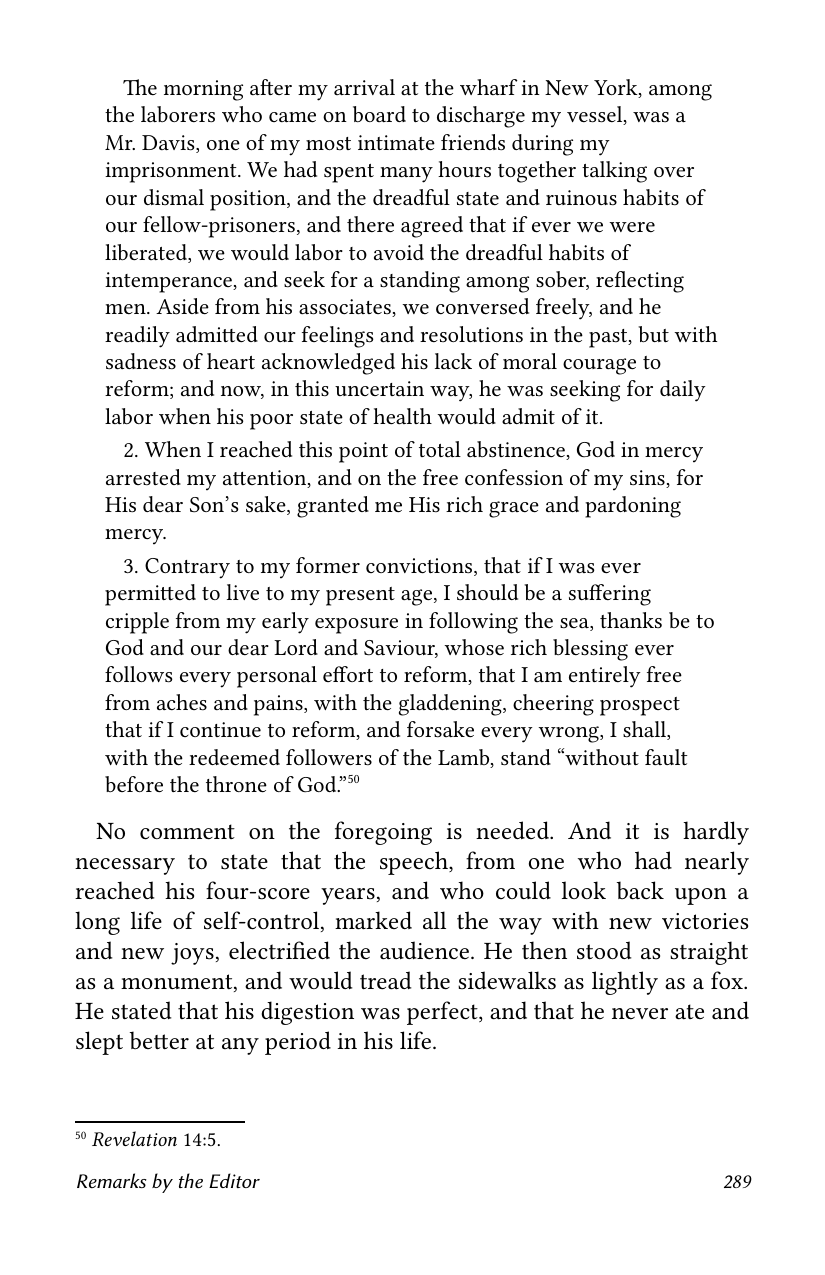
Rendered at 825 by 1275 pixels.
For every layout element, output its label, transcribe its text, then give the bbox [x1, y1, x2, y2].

text The morning after my arrival at the wharf in New York, among the laborers who came on board to discharge my vessel, was a Mr. Davis, one of my most intimate friends during my imprisonment. We had spent many hours together talking over our dismal position, and the dreadful state and ruinous habits of our fellow-prisoners, and there agreed that if ever we were liberated, we would labor to avoid the dreadful habits of intemperance, and seek for a standing among sober, reflecting men. Aside from his associates, we conversed freely, and he readily admitted our feelings and resolutions in the past, but with sadness of heart acknowledged his lack of moral courage to reform; and now, in this uncertain way, he was seeking for daily labor when his poor state of health would admit of it. [105, 75, 720, 430]
text 3. Contrary to my former convictions, that if I was ever permitted to live to my present age, I should be a suffering cripple from my early exposure in following the sea, thanks be to God and our dear Lord and Saviour, whose rich blessing ever follows every personal effort to reform, that I am entirely free from aches and pains, with the gladdening, cheering prospect that if I continue to reform, and forsake every wrong, I shall, with the redeemed followers of the Lamb, stand “without fault before the throne of God.” [105, 553, 720, 798]
text Revelation 14:5. [75, 1128, 750, 1152]
text No comment on the foregoing is needed. And it is hardly necessary to state that the speech, from one who had nearly reached his four-score years, and who could look back upon a long life of self-control, marked all the way with new victories and new joys, electrified the audience. He then stood as straight as a monument, and would tread the sidewalks as lightly as a fox. He stated that his digestion was perfect, and that he never ate and slept better at any period in his life. [75, 817, 750, 1055]
text 2. When I reached this point of total abstinence, God in mercy arrested my attention, and on the free confession of my sins, for His dear Son’s sake, granted me His rich grace and pardoning mercy. [105, 437, 720, 546]
